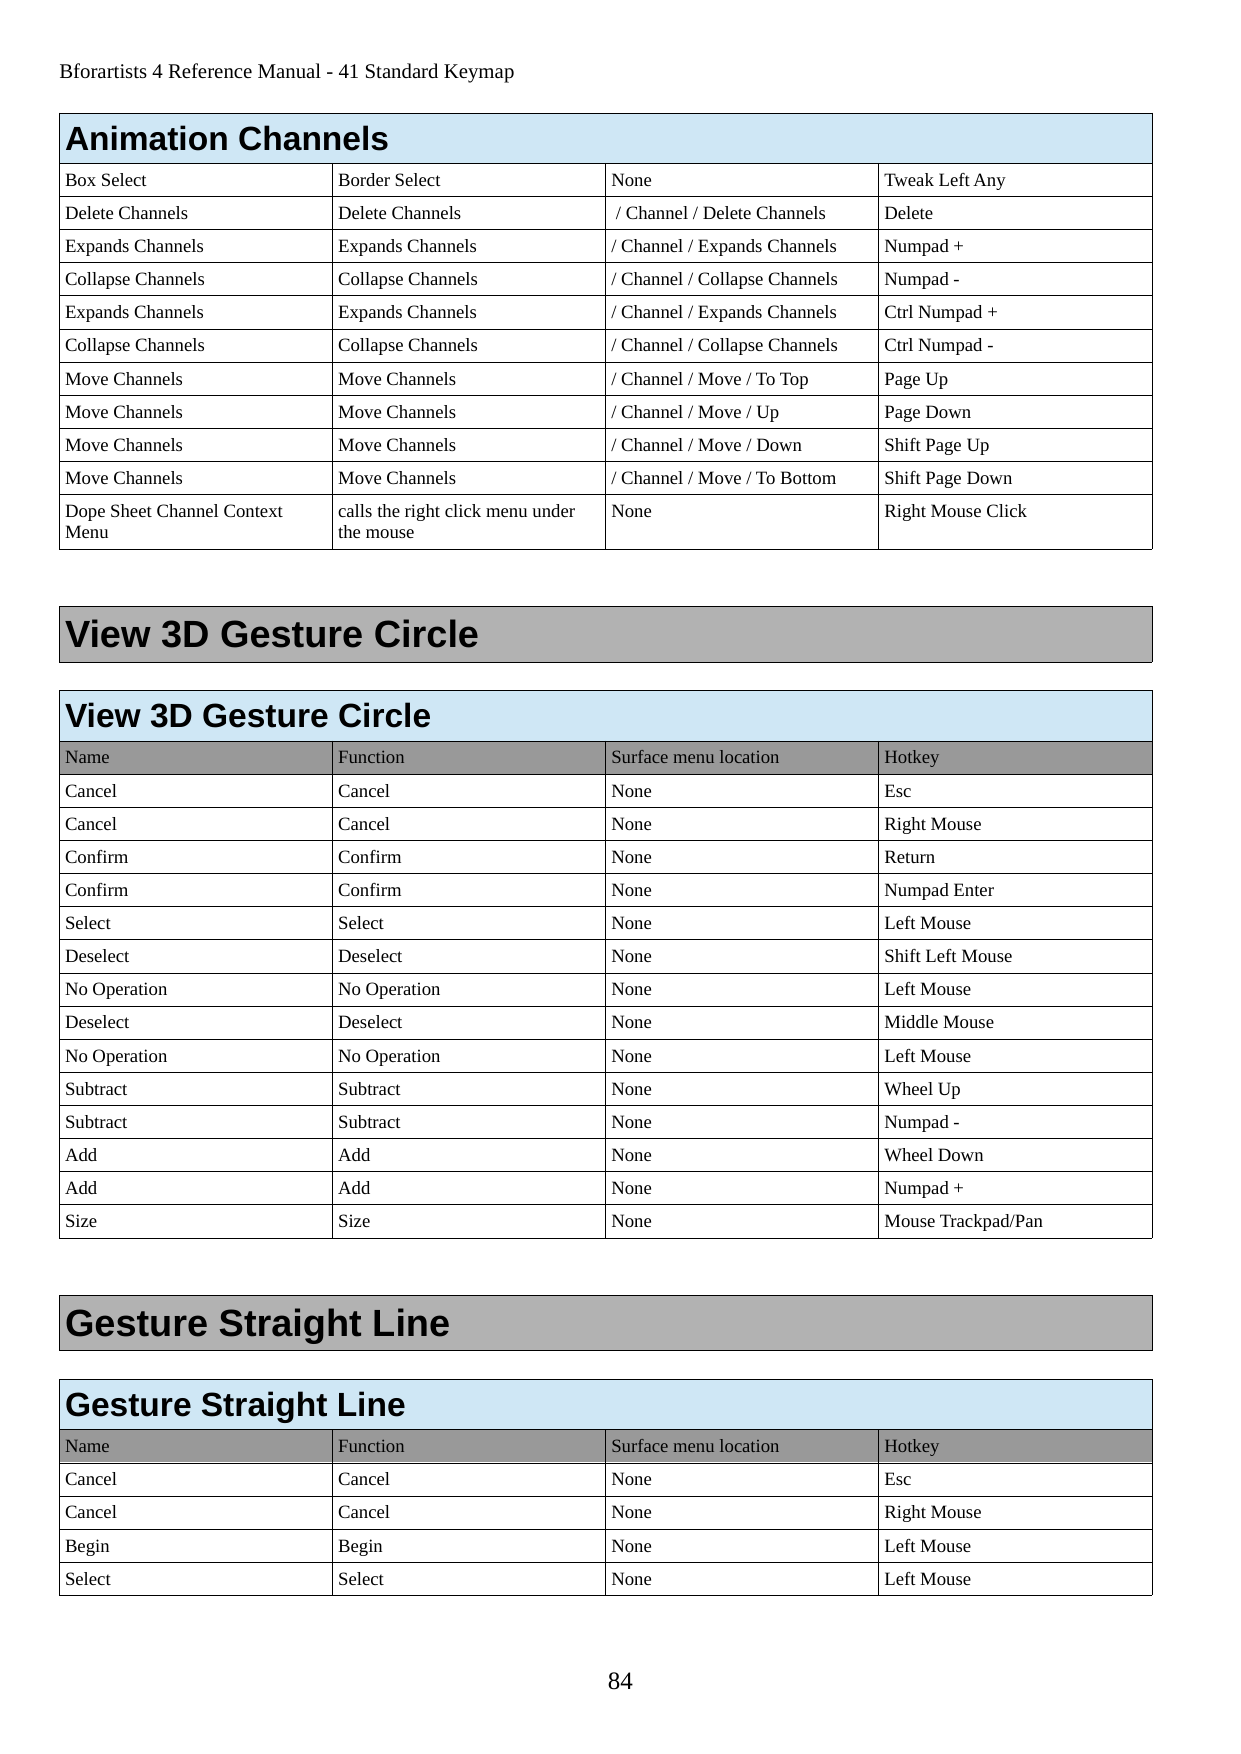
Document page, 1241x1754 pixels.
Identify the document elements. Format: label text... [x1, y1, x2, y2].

table_cell Collapse Channels [60, 263, 332, 295]
table_cell Select [333, 1563, 605, 1595]
table_cell None [606, 1007, 878, 1039]
table_cell Subtract [60, 1106, 332, 1138]
table_cell Size [333, 1205, 605, 1237]
table_cell Right Mouse [879, 808, 1152, 840]
table_cell Cancel [333, 808, 605, 840]
table_cell Shift Page Down [879, 462, 1152, 494]
table_cell Cancel [60, 1464, 332, 1496]
table_cell Move Channels [60, 396, 332, 428]
table_cell No Operation [60, 1040, 332, 1072]
table_cell Wheel Down [879, 1139, 1152, 1171]
table_cell Expands Channels [60, 230, 332, 262]
table_cell / Channel / Expands Channels [606, 296, 878, 328]
table_cell Add [333, 1172, 605, 1204]
table_cell Shift Page Up [879, 429, 1152, 461]
table_cell Confirm [60, 841, 332, 873]
table_cell Function [333, 742, 605, 774]
table_cell Cancel [60, 775, 332, 807]
table_cell Move Channels [333, 363, 605, 395]
table_cell Expands Channels [333, 296, 605, 328]
table_cell Right Mouse [879, 1497, 1152, 1529]
table_cell Numpad + [879, 230, 1152, 262]
table_cell Left Mouse [879, 907, 1152, 939]
table_cell Subtract [333, 1106, 605, 1138]
table_cell / Channel / Move / Down [606, 429, 878, 461]
table_header Gesture Straight Line [60, 1296, 1152, 1350]
table_cell Cancel [60, 808, 332, 840]
table_cell Surface menu location [606, 742, 878, 774]
table_cell Esc [879, 775, 1152, 807]
table_cell Middle Mouse [879, 1007, 1152, 1039]
table_cell None [606, 1106, 878, 1138]
table_cell / Channel / Collapse Channels [606, 330, 878, 362]
table_cell Confirm [60, 874, 332, 906]
table_cell No Operation [333, 1040, 605, 1072]
table_cell Page Down [879, 396, 1152, 428]
table_cell Select [60, 907, 332, 939]
table_cell None [606, 1040, 878, 1072]
table_cell Move Channels [60, 429, 332, 461]
table_cell Cancel [333, 1464, 605, 1496]
table_cell / Channel / Move / To Bottom [606, 462, 878, 494]
table_cell Numpad - [879, 1106, 1152, 1138]
table_cell Subtract [333, 1073, 605, 1105]
table_cell Delete Channels [60, 197, 332, 229]
table_cell No Operation [333, 974, 605, 1006]
table_cell None [606, 1464, 878, 1496]
table_cell Deselect [333, 1007, 605, 1039]
table_cell Page Up [879, 363, 1152, 395]
table_cell Numpad - [879, 263, 1152, 295]
table_cell Move Channels [333, 429, 605, 461]
table_cell Cancel [60, 1497, 332, 1529]
table_cell None [606, 974, 878, 1006]
table_cell None [606, 1497, 878, 1529]
table_cell Cancel [333, 1497, 605, 1529]
table_cell Hotkey [879, 742, 1152, 774]
table_cell Mouse Trackpad/Pan [879, 1205, 1152, 1237]
table_cell / Channel / Delete Channels [606, 197, 878, 229]
table_cell Begin [60, 1530, 332, 1562]
table_cell None [606, 1563, 878, 1595]
table_cell Function [333, 1430, 605, 1462]
table_cell Hotkey [879, 1430, 1152, 1462]
table_cell Left Mouse [879, 1530, 1152, 1562]
table_cell Deselect [333, 940, 605, 972]
table_cell Move Channels [60, 363, 332, 395]
table_cell Confirm [333, 874, 605, 906]
table_cell Expands Channels [60, 296, 332, 328]
table_cell Select [60, 1563, 332, 1595]
table_cell Name [60, 742, 332, 774]
table_cell Deselect [60, 940, 332, 972]
table_cell None [606, 1073, 878, 1105]
table_cell Move Channels [333, 462, 605, 494]
table_cell Size [60, 1205, 332, 1237]
table_cell Collapse Channels [333, 330, 605, 362]
table_cell / Channel / Collapse Channels [606, 263, 878, 295]
table_cell calls the right click menu under the mouse [333, 495, 605, 549]
table_cell Surface menu location [606, 1430, 878, 1462]
table_cell Begin [333, 1530, 605, 1562]
table_cell Left Mouse [879, 1563, 1152, 1595]
table_cell Name [60, 1430, 332, 1462]
table_cell Move Channels [333, 396, 605, 428]
table_cell Numpad + [879, 1172, 1152, 1204]
table_header View 3D Gesture Circle [60, 691, 1152, 741]
table_cell Cancel [333, 775, 605, 807]
table_cell None [606, 841, 878, 873]
table_cell Add [60, 1139, 332, 1171]
table_cell Left Mouse [879, 1040, 1152, 1072]
table_cell Dope Sheet Channel Context Menu [60, 495, 332, 549]
table_cell None [606, 874, 878, 906]
table_cell Add [333, 1139, 605, 1171]
table_cell Select [333, 907, 605, 939]
table_cell None [606, 1205, 878, 1237]
table_cell Right Mouse Click [879, 495, 1152, 549]
table_cell Border Select [333, 164, 605, 196]
table_cell Add [60, 1172, 332, 1204]
table_header Animation Channels [60, 114, 1152, 163]
table_cell Collapse Channels [333, 263, 605, 295]
table_cell Box Select [60, 164, 332, 196]
table_cell None [606, 1139, 878, 1171]
table_cell Subtract [60, 1073, 332, 1105]
table_header Gesture Straight Line [60, 1380, 1152, 1429]
table_cell Ctrl Numpad - [879, 330, 1152, 362]
table_cell None [606, 907, 878, 939]
table_header View 3D Gesture Circle [60, 607, 1152, 662]
table_cell / Channel / Move / Up [606, 396, 878, 428]
table_cell Shift Left Mouse [879, 940, 1152, 972]
table_cell None [606, 808, 878, 840]
table_cell Move Channels [60, 462, 332, 494]
table_cell / Channel / Expands Channels [606, 230, 878, 262]
table_cell None [606, 495, 878, 549]
table_cell Expands Channels [333, 230, 605, 262]
table_cell None [606, 1172, 878, 1204]
table_cell None [606, 775, 878, 807]
table_cell Confirm [333, 841, 605, 873]
table_cell Tweak Left Any [879, 164, 1152, 196]
table_cell Deselect [60, 1007, 332, 1039]
table_cell Delete Channels [333, 197, 605, 229]
table_cell None [606, 164, 878, 196]
table_cell Collapse Channels [60, 330, 332, 362]
table_cell Left Mouse [879, 974, 1152, 1006]
table_cell No Operation [60, 974, 332, 1006]
table_cell Numpad Enter [879, 874, 1152, 906]
table_cell Ctrl Numpad + [879, 296, 1152, 328]
table_cell Esc [879, 1464, 1152, 1496]
table_cell Wheel Up [879, 1073, 1152, 1105]
table_cell Return [879, 841, 1152, 873]
table_cell / Channel / Move / To Top [606, 363, 878, 395]
table_cell None [606, 940, 878, 972]
table_cell Delete [879, 197, 1152, 229]
table_cell None [606, 1530, 878, 1562]
